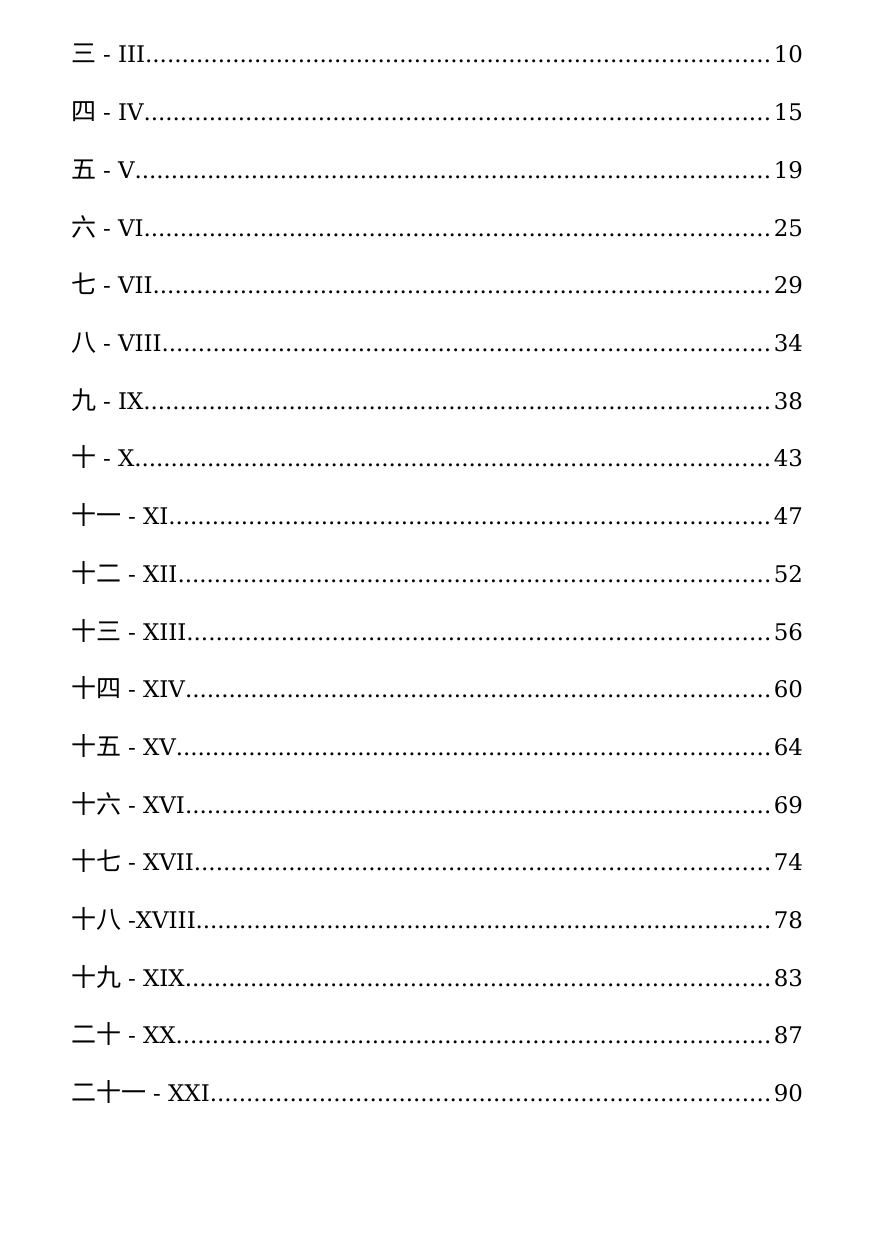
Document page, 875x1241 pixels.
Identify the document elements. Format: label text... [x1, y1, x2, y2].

text 四 - IV 15 [71, 94, 803, 128]
text 十七 - XVII 74 [71, 844, 803, 878]
text 七 - VII 29 [71, 267, 803, 301]
text 十五 - XV 64 [71, 728, 803, 763]
text 十八 -XVIII 78 [71, 902, 803, 936]
text 十一 - XI 47 [71, 498, 803, 532]
text 十六 - XVI 69 [71, 786, 803, 820]
text 十三 - XIII 56 [71, 613, 803, 647]
text 十九 - XIX 83 [71, 959, 803, 993]
text 九 - IX 38 [71, 382, 803, 416]
text 三 - III 10 [71, 36, 803, 70]
text 二十 - XX 87 [71, 1017, 803, 1051]
text 五 - V 19 [71, 151, 803, 186]
text 二十一 - XXI 90 [71, 1075, 803, 1109]
text 六 - VI 25 [71, 209, 803, 243]
text 十四 - XIV 60 [71, 671, 803, 705]
text 十二 - XII 52 [71, 555, 803, 589]
text 八 - VIII 34 [71, 324, 803, 359]
text 十 - X 43 [71, 440, 803, 474]
